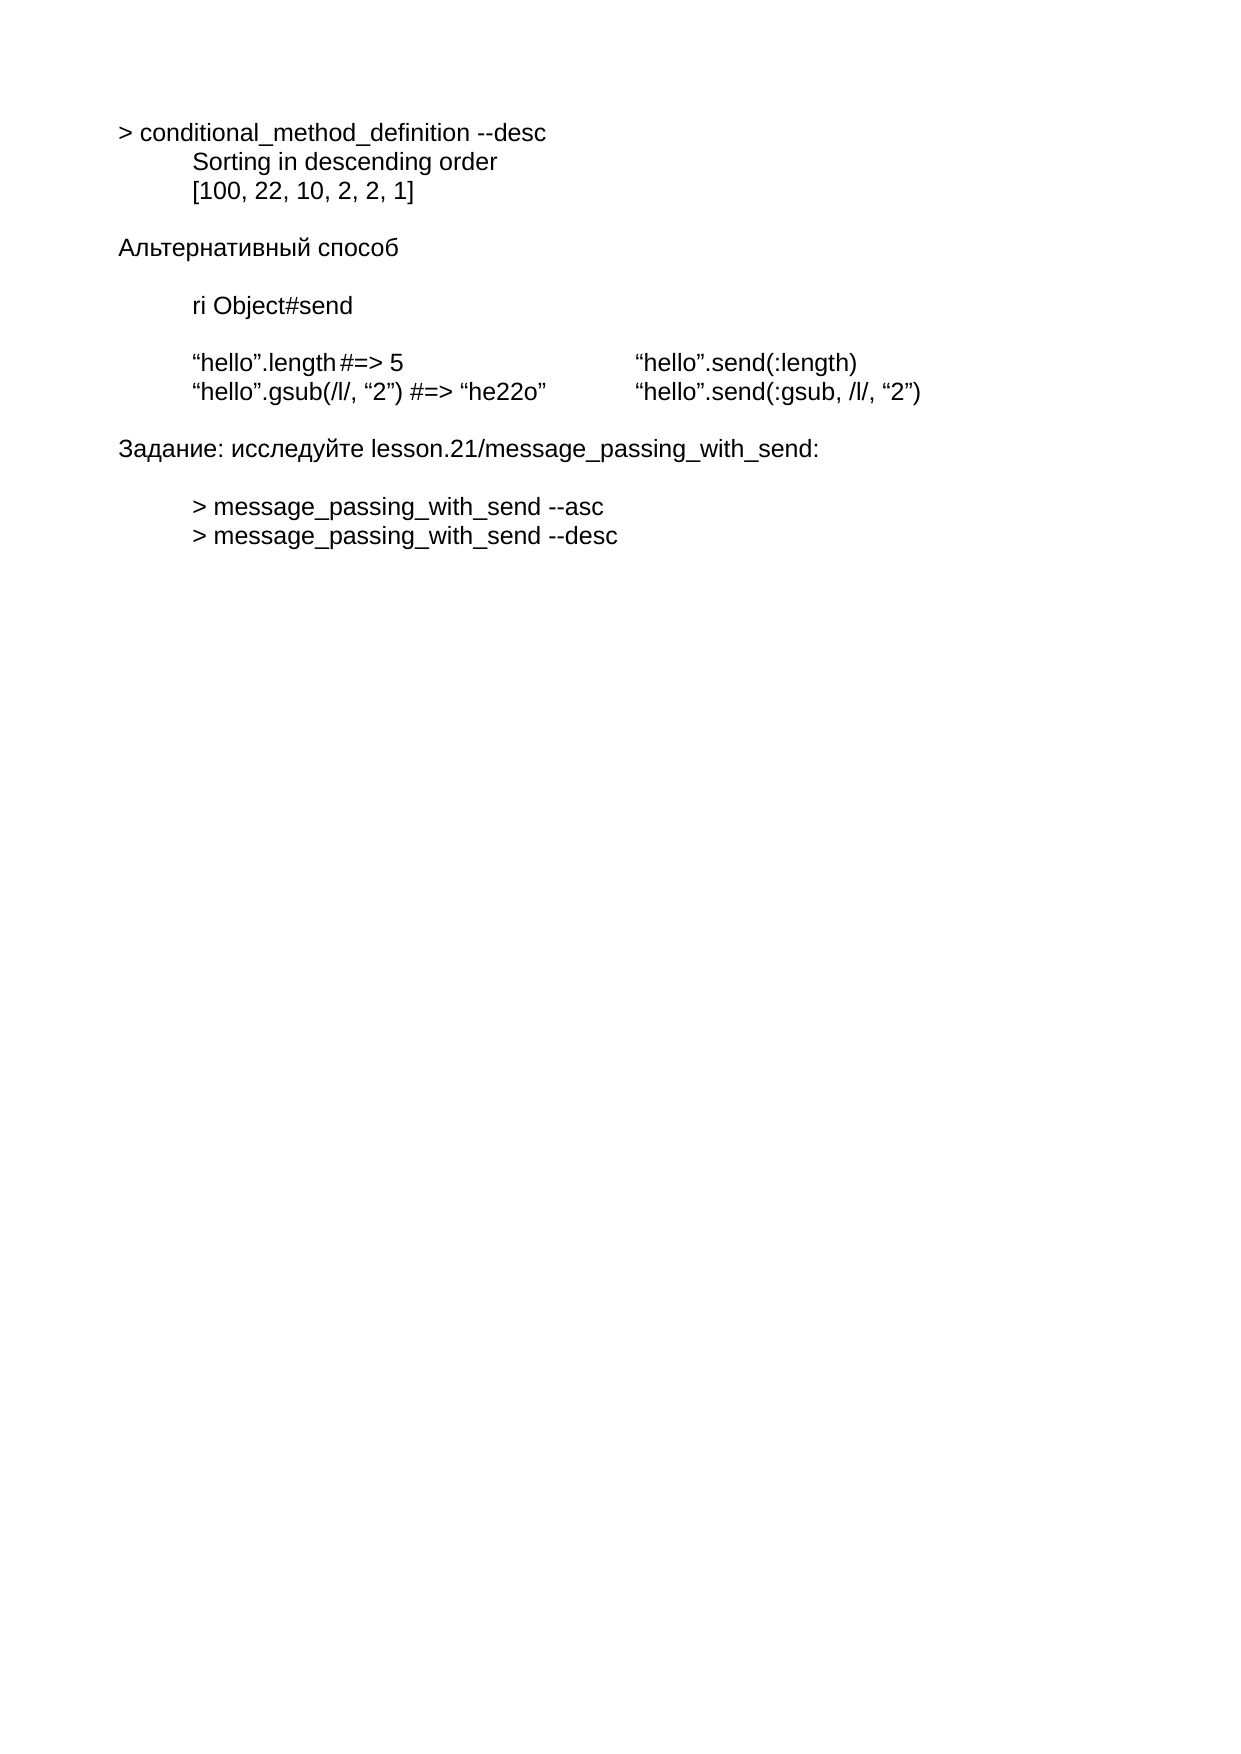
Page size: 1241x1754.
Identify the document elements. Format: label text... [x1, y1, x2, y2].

text “hello”.gsub(/l/, “2”) #=> “he22o” “hello”.send(:gsub, /l/, “2”) [118, 377, 1122, 406]
text Задание: исследуйте lesson.21/message_passing_with_send: [118, 434, 1122, 463]
text [100, 22, 10, 2, 2, 1] [118, 176, 1122, 204]
text > message_passing_with_send --desc [118, 521, 1122, 549]
text > conditional_method_definition --desc [118, 118, 1122, 147]
text “hello”.length #=> 5 “hello”.send(:length) [118, 348, 1122, 377]
text Альтернативный способ [118, 233, 1122, 262]
text ri Object#send [118, 291, 1122, 319]
text Sorting in descending order [118, 147, 1122, 176]
text > message_passing_with_send --asc [118, 492, 1122, 521]
